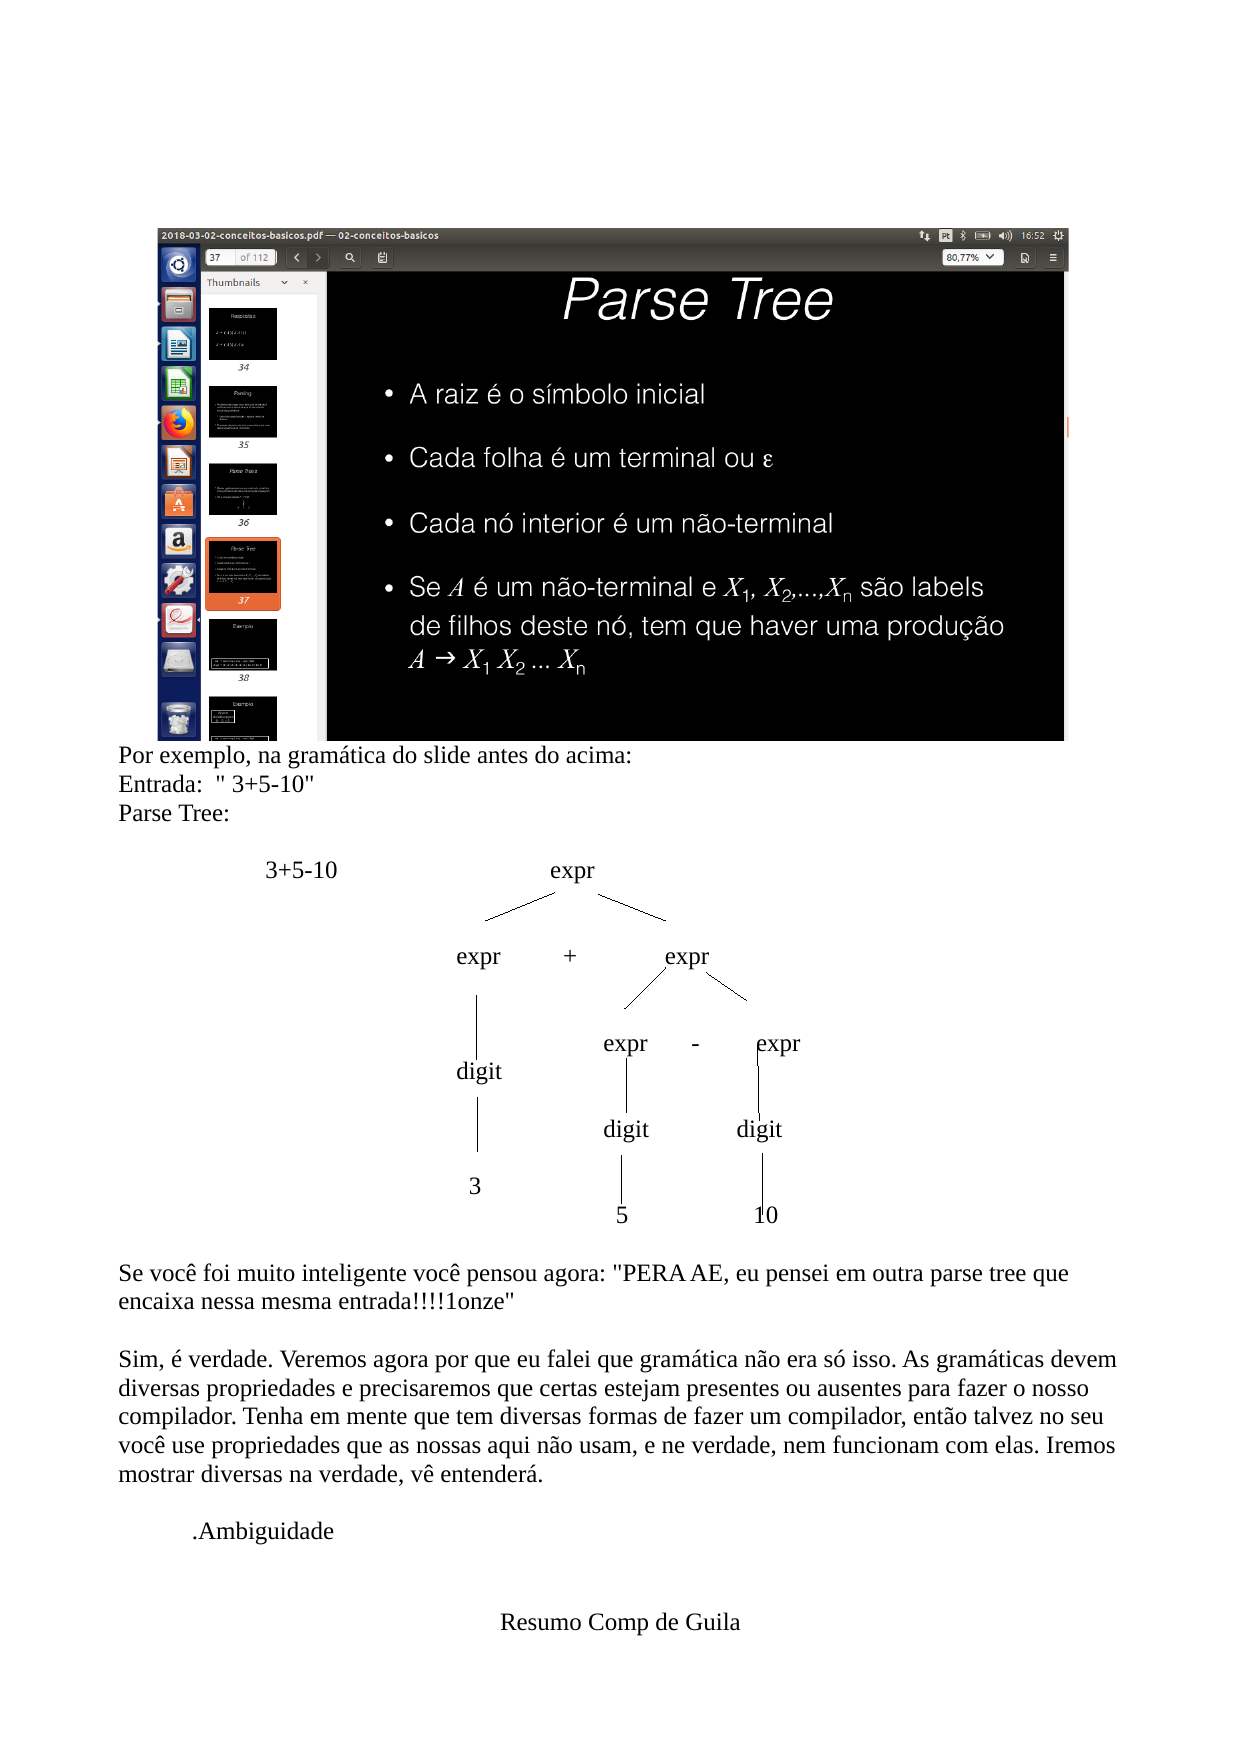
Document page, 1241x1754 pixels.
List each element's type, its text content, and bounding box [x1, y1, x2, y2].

text Sim, é verdade. Veremos agora por que eu falei que gramática não era só isso. As gramáticas devem diversas propriedades e precisaremos que certas estejam presentes ou ausentes para fazer o nosso compilador. Tenha em mente que tem diversas formas de fazer um compilador, então talvez no seu você use propriedades que as nossas aqui não usam, e ne verdade, nem funcionam com elas. Iremos mostrar diversas na verdade, vê entenderá. [118, 1344, 1122, 1488]
text Entrada: " 3+5-10" [118, 769, 1122, 798]
text digit [118, 1056, 1122, 1085]
text 3 [118, 1171, 621, 1200]
text [763, 1171, 1122, 1200]
text 5 10 [118, 1200, 1122, 1229]
text digit digit [478, 1114, 1122, 1143]
text [118, 1114, 477, 1143]
text [622, 1171, 762, 1200]
text Por exemplo, na gramática do slide antes do acima: [118, 205, 1122, 769]
text expr - expr [477, 1028, 1122, 1056]
text [118, 1028, 476, 1056]
text 3+5-10 expr [118, 855, 1122, 884]
text Se você foi muito inteligente você pensou agora: "PERA AE, eu pensei em outra parse tree que encaixa nessa mesma entrada!!!!1onze" [118, 1258, 1122, 1315]
text Parse Tree: [118, 798, 1122, 826]
text .Ambiguidade [118, 1516, 1122, 1545]
picture [157, 228, 1069, 741]
text expr + expr [118, 941, 1122, 970]
